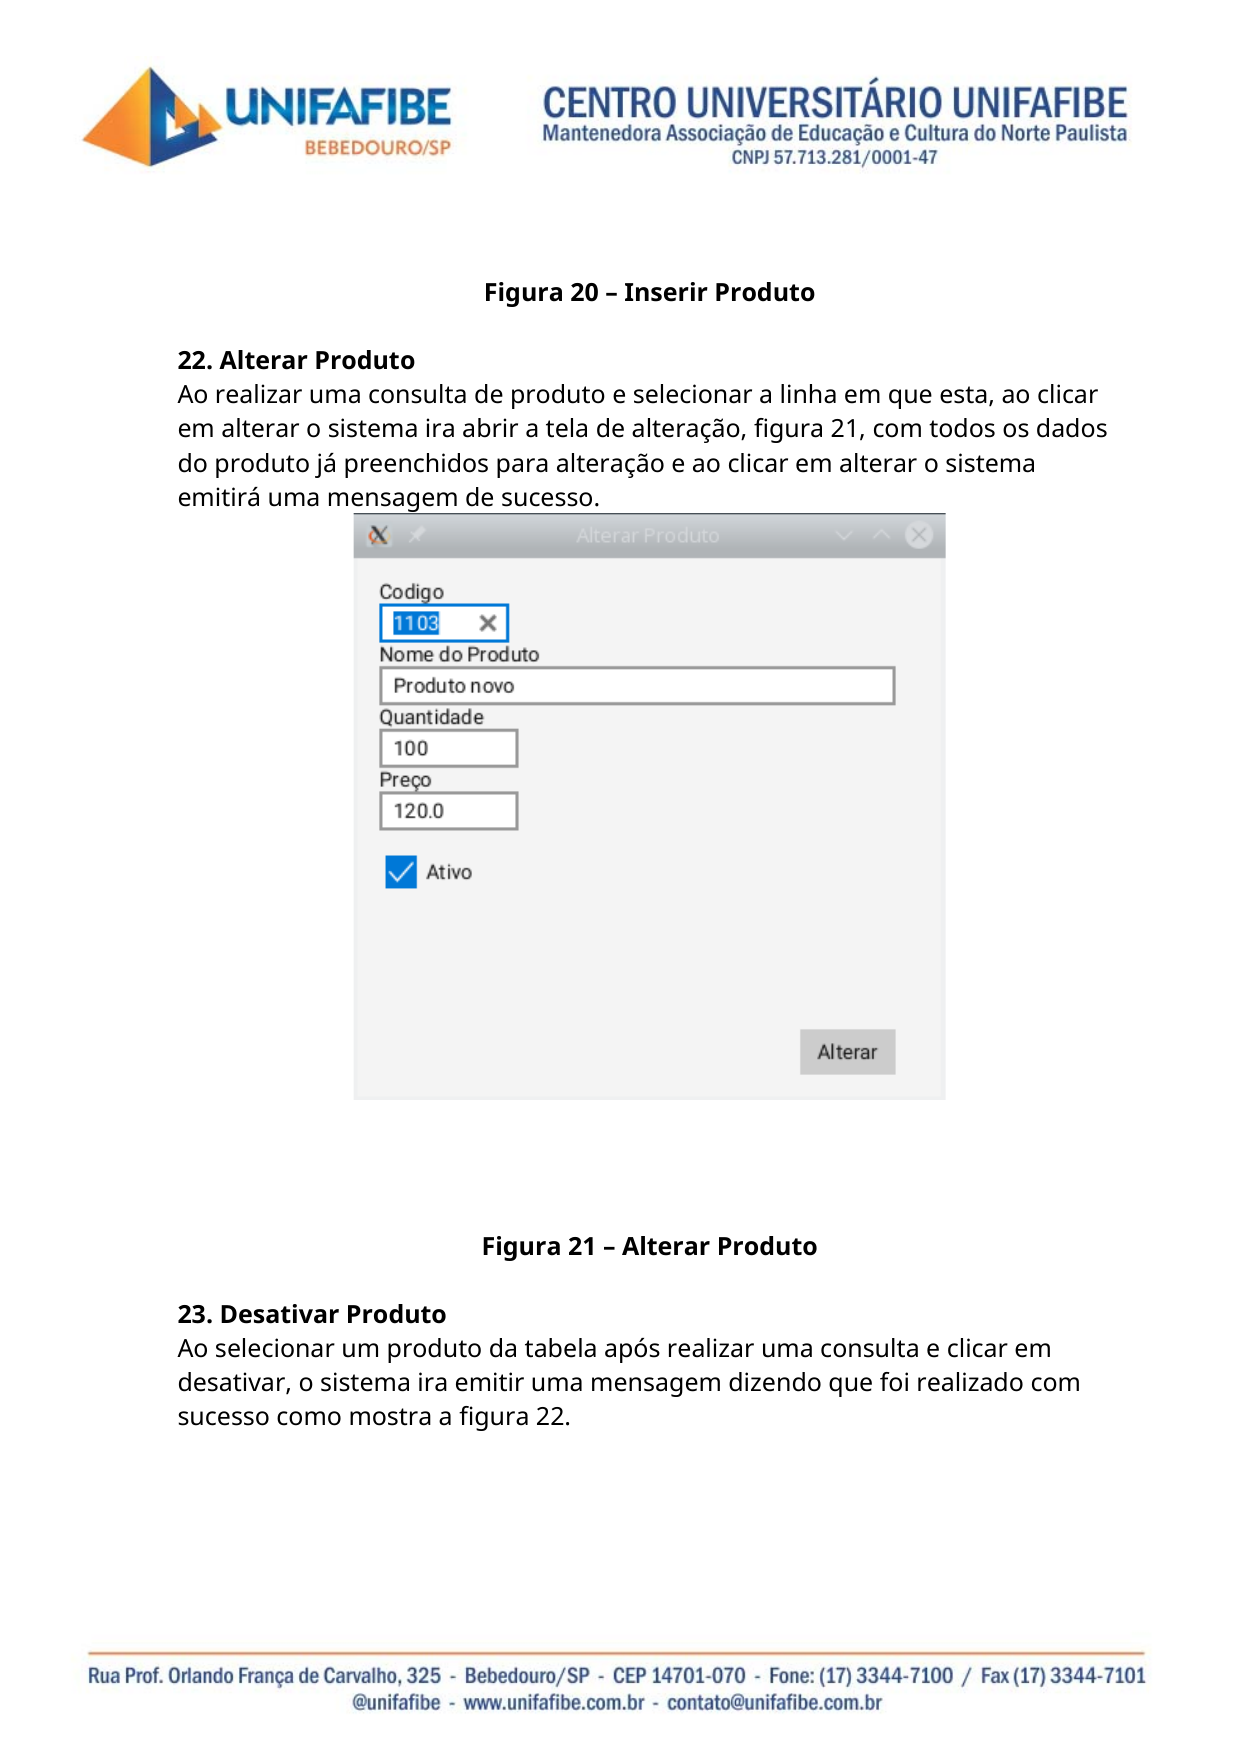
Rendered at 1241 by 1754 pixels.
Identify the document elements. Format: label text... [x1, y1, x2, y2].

picture [87, 55, 1148, 187]
picture [74, 1612, 1164, 1740]
text Ao realizar uma consulta de produto e selecionar a linha em que esta, ao clicar em alterar o sistema ira abrir a tela de alteração, figura 21, com todos os dados do produto já preenchidos para alteração e ao clicar em alterar o sistema emitirá uma mensagem de sucesso. [177, 377, 1122, 513]
text Ao selecionar um produto da tabela após realizar uma consulta e clicar em desativar, o sistema ira emitir uma mensagem dizendo que foi realizado com sucesso como mostra a figura 22. [177, 1331, 1122, 1433]
picture [353, 513, 946, 1100]
text Figura 20 – Inserir Produto [177, 275, 1122, 309]
text 22. Alterar Produto [177, 343, 1122, 377]
text 23. Desativar Produto [177, 1297, 1122, 1331]
text Figura 21 – Alterar Produto [177, 1229, 1122, 1263]
